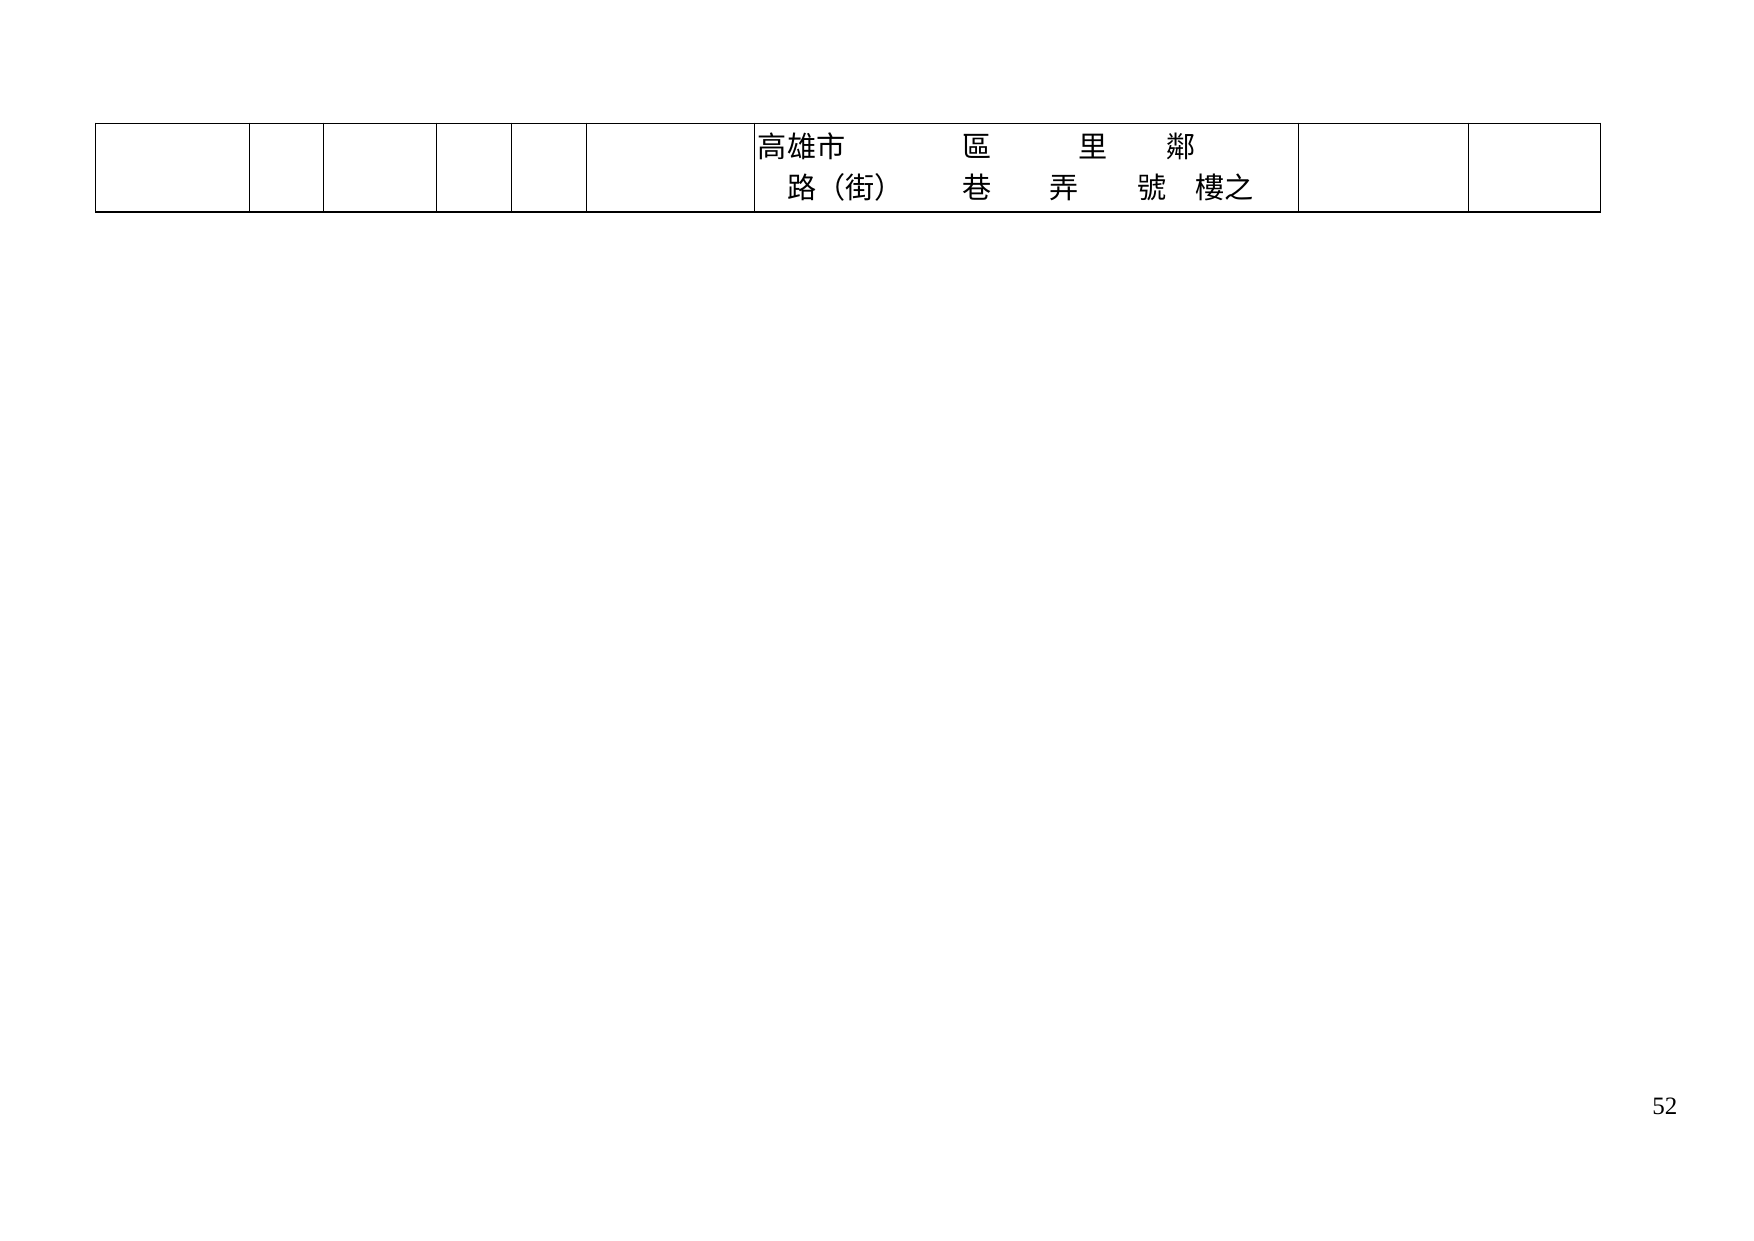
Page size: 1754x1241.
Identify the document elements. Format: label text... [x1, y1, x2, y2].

table_cell [96, 124, 249, 211]
table_cell [587, 124, 754, 211]
table_cell [512, 124, 586, 211]
table_cell [437, 124, 511, 211]
table_cell 高雄市 區 里 鄰 路（街） 巷 弄 號 樓之 [755, 124, 1298, 211]
table_cell [250, 124, 323, 211]
table_cell [1469, 124, 1600, 211]
table_cell [1299, 124, 1468, 211]
table_cell [324, 124, 436, 211]
